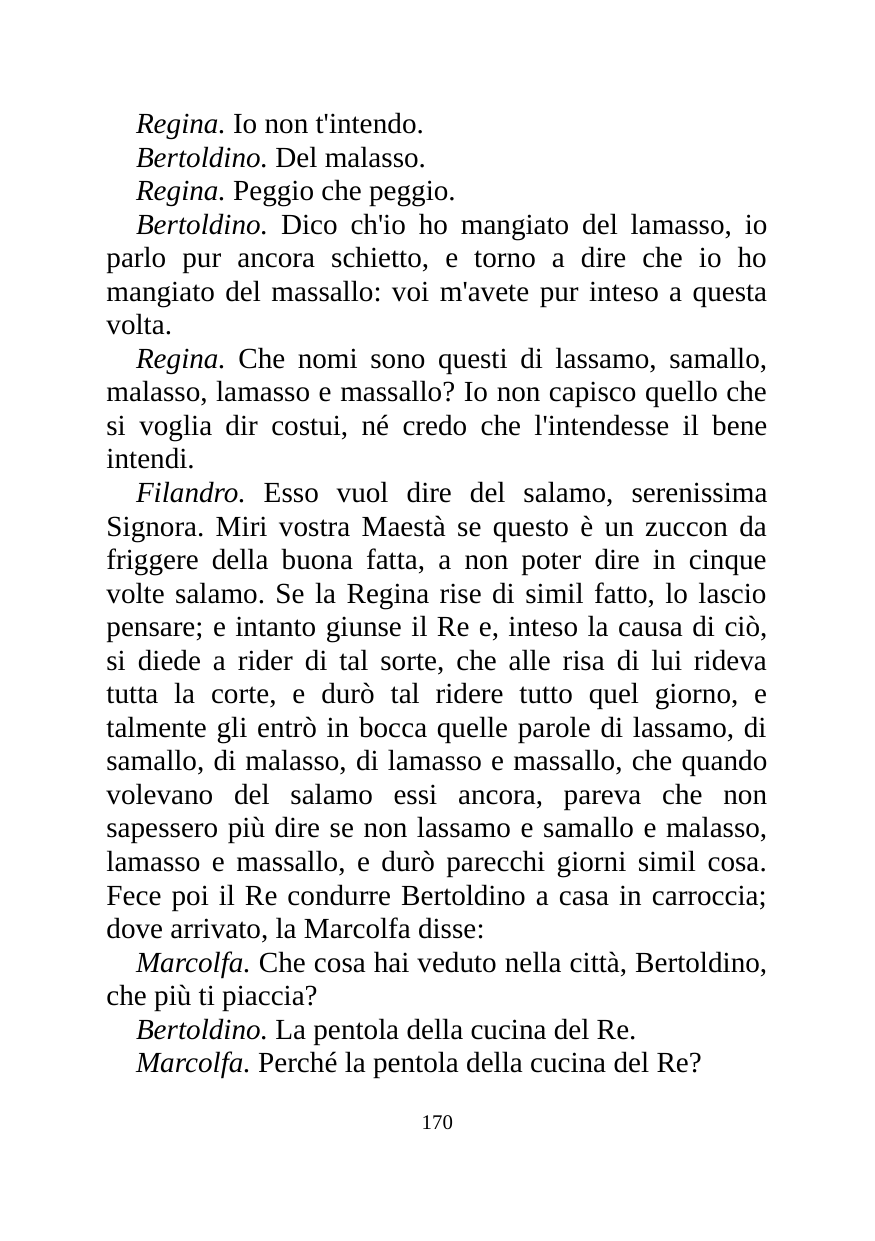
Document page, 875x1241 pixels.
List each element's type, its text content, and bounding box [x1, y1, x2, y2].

text Bertoldino. Del malasso. [106, 140, 768, 173]
text Regina. Peggio che peggio. [106, 173, 768, 207]
text Regina. Io non t'intendo. [106, 106, 768, 140]
text Regina. Che nomi sono questi di lassamo, samallo, malasso, lamasso e massallo? Io non capisco quello che si voglia dir costui, né credo che l'intendesse il bene intendi. [106, 341, 768, 475]
text Marcolfa. Perché la pentola della cucina del Re? [106, 1045, 768, 1079]
text Bertoldino. La pentola della cucina del Re. [106, 1012, 768, 1045]
text Bertoldino. Dico ch'io ho mangiato del lamasso, io parlo pur ancora schietto, e torno a dire che io ho mangiato del massallo: voi m'avete pur inteso a questa volta. [106, 207, 768, 341]
text Marcolfa. Che cosa hai veduto nella città, Bertoldino, che più ti piaccia? [106, 945, 768, 1012]
text Filandro. Esso vuol dire del salamo, serenissima Signora. Miri vostra Maestà se questo è un zuccon da friggere della buona fatta, a non poter dire in cinque volte salamo. Se la Regina rise di simil fatto, lo lascio pensare; e intanto giunse il Re e, inteso la causa di ciò, si diede a rider di tal sorte, che alle risa di lui rideva tutta la corte, e durò tal ridere tutto quel giorno, e talmente gli entrò in bocca quelle parole di lassamo, di samallo, di malasso, di lamasso e massallo, che quando volevano del salamo essi ancora, pareva che non sapessero più dire se non lassamo e samallo e malasso, lamasso e massallo, e durò parecchi giorni simil cosa. Fece poi il Re condurre Bertoldino a casa in carroccia; dove arrivato, la Marcolfa disse: [106, 475, 768, 945]
